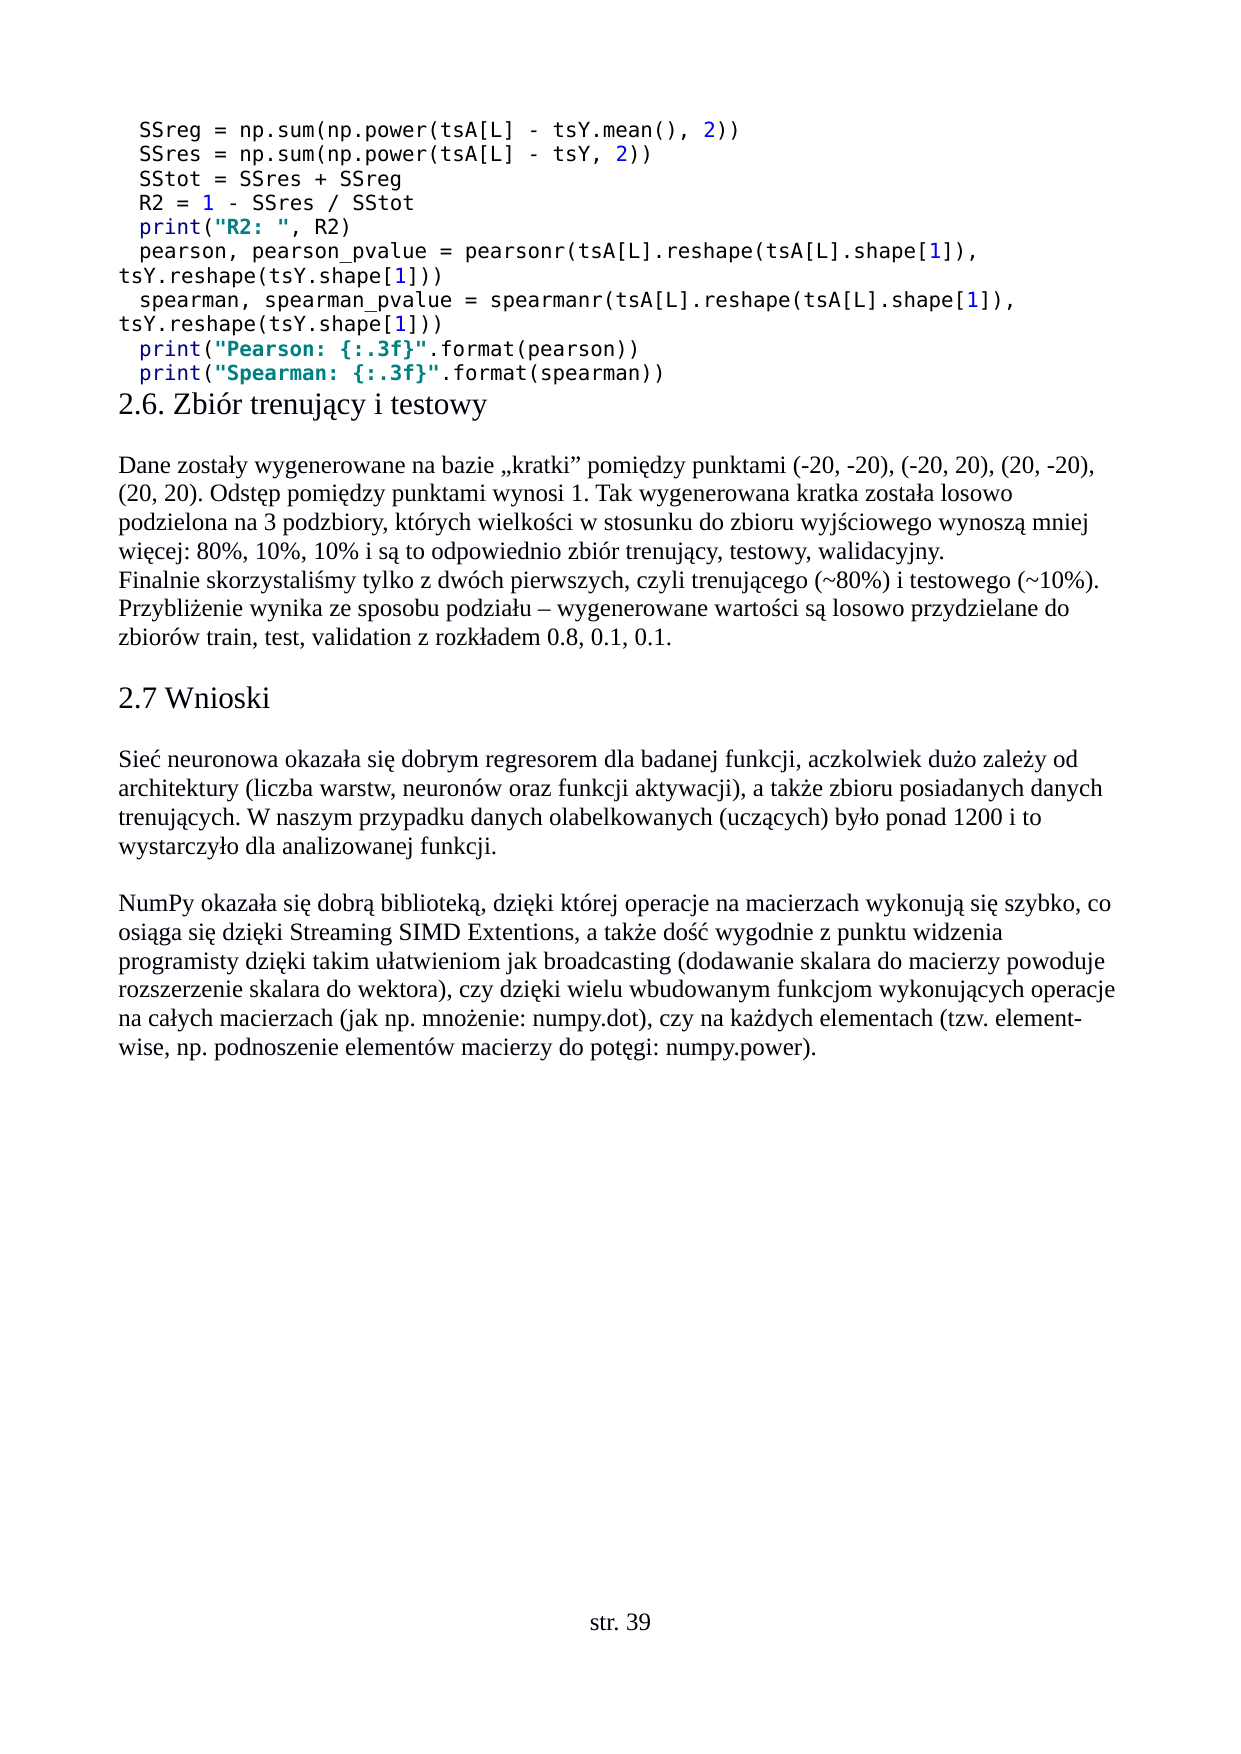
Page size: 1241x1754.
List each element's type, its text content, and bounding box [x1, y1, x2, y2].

text print("R2: ", R2) [118, 215, 1122, 239]
text SSreg = np.sum(np.power(tsA[L] - tsY.mean(), 2)) [118, 118, 1122, 142]
text spearman, spearman_pvalue = spearmanr(tsA[L].reshape(tsA[L].shape[1]), tsY.reshape(tsY.shape[1])) [118, 288, 1122, 337]
text SSres = np.sum(np.power(tsA[L] - tsY, 2)) [118, 142, 1122, 167]
text Finalnie skorzystaliśmy tylko z dwóch pierwszych, czyli trenującego (~80%) i testowego (~10%). [118, 565, 1122, 593]
text 2.6. Zbiór trenujący i testowy [118, 385, 1122, 421]
text print("Pearson: {:.3f}".format(pearson)) [118, 337, 1122, 361]
text R2 = 1 - SSres / SStot [118, 191, 1122, 215]
text SStot = SSres + SSreg [118, 167, 1122, 191]
text 2.7 Wnioski [118, 680, 1122, 716]
text Dane zostały wygenerowane na bazie „kratki” pomiędzy punktami (-20, -20), (-20, 20), (20, -20), (20, 20). Odstęp pomiędzy punktami wynosi 1. Tak wygenerowana kratka została losowo podzielona na 3 podzbiory, których wielkości w stosunku do zbioru wyjściowego wynoszą mniej więcej: 80%, 10%, 10% i są to odpowiednio zbiór trenujący, testowy, walidacyjny. [118, 450, 1122, 565]
text print("Spearman: {:.3f}".format(spearman)) [118, 361, 1122, 385]
text pearson, pearson_pvalue = pearsonr(tsA[L].reshape(tsA[L].shape[1]), tsY.reshape(tsY.shape[1])) [118, 239, 1122, 288]
text Przybliżenie wynika ze sposobu podziału – wygenerowane wartości są losowo przydzielane do zbiorów train, test, validation z rozkładem 0.8, 0.1, 0.1. [118, 593, 1122, 651]
text Sieć neuronowa okazała się dobrym regresorem dla badanej funkcji, aczkolwiek dużo zależy od architektury (liczba warstw, neuronów oraz funkcji aktywacji), a także zbioru posiadanych danych trenujących. W naszym przypadku danych olabelkowanych (uczących) było ponad 1200 i to wystarczyło dla analizowanej funkcji. [118, 744, 1122, 859]
text NumPy okazała się dobrą biblioteką, dzięki której operacje na macierzach wykonują się szybko, co osiąga się dzięki Streaming SIMD Extentions, a także dość wygodnie z punktu widzenia programisty dzięki takim ułatwieniom jak broadcasting (dodawanie skalara do macierzy powoduje rozszerzenie skalara do wektora), czy dzięki wielu wbudowanym funkcjom wykonujących operacje na całych macierzach (jak np. mnożenie: numpy.dot), czy na każdych elementach (tzw. element-wise, np. podnoszenie elementów macierzy do potęgi: numpy.power). [118, 888, 1122, 1061]
